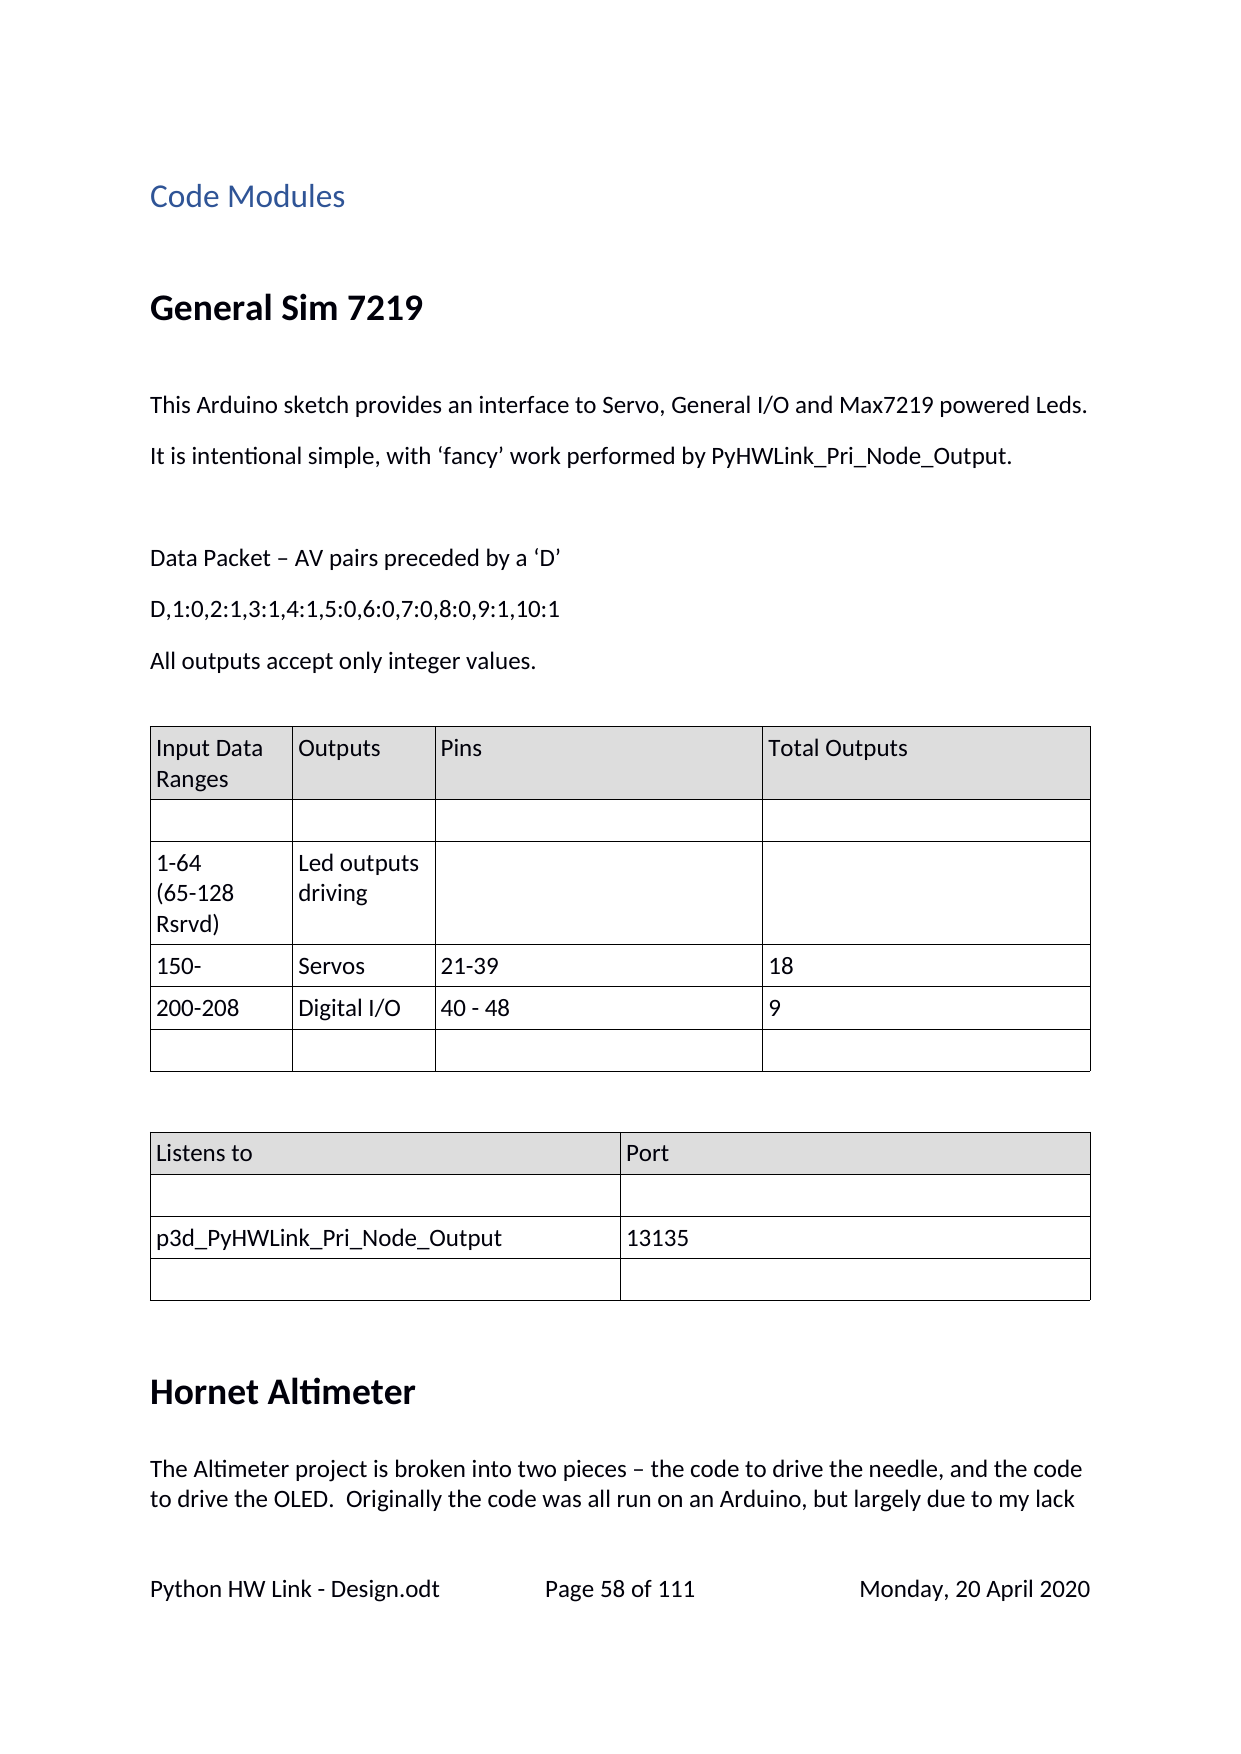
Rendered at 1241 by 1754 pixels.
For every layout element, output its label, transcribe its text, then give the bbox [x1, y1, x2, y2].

table_cell 18 [763, 945, 1090, 986]
table_cell 150- [151, 945, 292, 986]
table_header Total Outputs [763, 727, 1090, 799]
text This Arduino sketch provides an interface to Servo, General I/O and Max7219 powered Leds. [150, 389, 1090, 419]
table_cell [621, 1259, 1090, 1300]
subtitle Code Modules [150, 175, 1090, 216]
table_header Listens to [151, 1133, 620, 1174]
table_cell [436, 800, 762, 841]
subtitle General Sim 7219 [150, 284, 1090, 329]
text Data Packet – AV pairs preceded by a ‘D’ [150, 542, 1090, 573]
table_cell [151, 1175, 620, 1216]
table_cell [763, 800, 1090, 841]
table_cell 13135 [621, 1217, 1090, 1258]
table_cell [436, 842, 762, 944]
table_cell [763, 1030, 1090, 1071]
table_cell Digital I/O [293, 987, 435, 1028]
table_cell [436, 1030, 762, 1071]
table_cell 40 - 48 [436, 987, 762, 1028]
table_header Pins [436, 727, 762, 799]
table_cell 1-64 (65-128 Rsrvd) [151, 842, 292, 944]
table_cell [763, 842, 1090, 944]
text All outputs accept only integer values. [150, 645, 1090, 675]
table_cell Servos [293, 945, 435, 986]
table_cell [293, 800, 435, 841]
table_header Outputs [293, 727, 435, 799]
table_cell Led outputs driving [293, 842, 435, 944]
table_cell 9 [763, 987, 1090, 1028]
text D,1:0,2:1,3:1,4:1,5:0,6:0,7:0,8:0,9:1,10:1 [150, 594, 1090, 624]
table_cell [151, 1259, 620, 1300]
table_cell 200-208 [151, 987, 292, 1028]
table_cell [621, 1175, 1090, 1216]
subtitle Hornet Altimeter [150, 1368, 1090, 1414]
table_cell [293, 1030, 435, 1071]
table_header Input Data Ranges [151, 727, 292, 799]
table_cell [151, 1030, 292, 1071]
text It is intentional simple, with ‘fancy’ work performed by PyHWLink_Pri_Node_Output. [150, 440, 1090, 471]
table_header Port [621, 1133, 1090, 1174]
text The Altimeter project is broken into two pieces – the code to drive the needle, and the code to drive the OLED. Originally the code was all run on an Arduino, but largely due to my lack [150, 1453, 1090, 1514]
table_cell 21-39 [436, 945, 762, 986]
table_cell [151, 800, 292, 841]
table_cell p3d_PyHWLink_Pri_Node_Output [151, 1217, 620, 1258]
